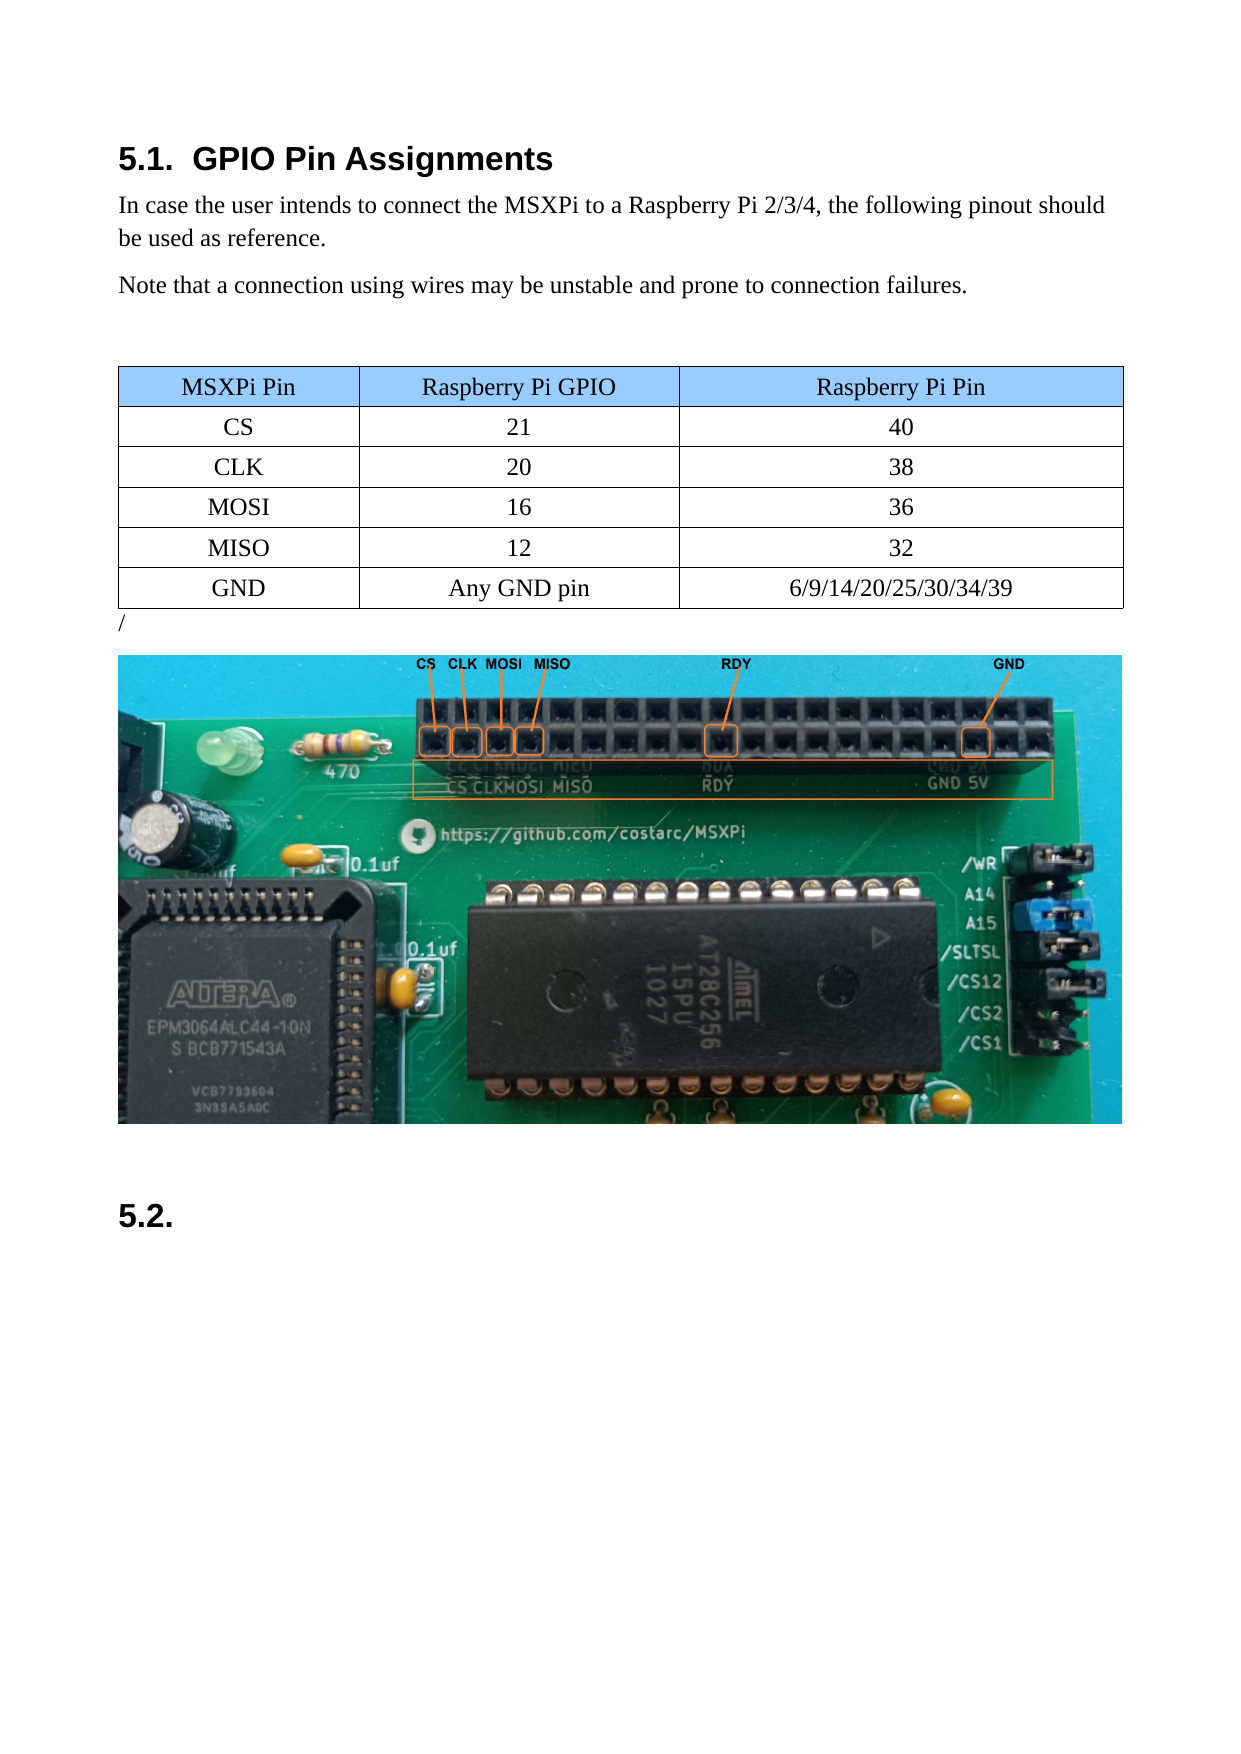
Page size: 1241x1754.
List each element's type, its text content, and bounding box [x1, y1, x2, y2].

table_cell 6/9/14/20/25/30/34/39 [680, 568, 1123, 608]
table_header Raspberry Pi Pin [680, 367, 1123, 406]
table_cell 21 [360, 407, 679, 446]
subtitle GPIO Pin Assignments [118, 139, 1122, 177]
table_cell MOSI [119, 488, 359, 527]
table_cell MISO [119, 528, 359, 567]
text Note that a connection using wires may be unstable and prone to connection failures. [118, 271, 1122, 299]
picture [118, 655, 1123, 1124]
table_header MSXPi Pin [119, 367, 359, 406]
text / [118, 609, 1122, 636]
table_cell 40 [680, 407, 1123, 446]
table_cell 12 [360, 528, 679, 567]
table_header Raspberry Pi GPIO [360, 367, 679, 406]
table_cell 36 [680, 488, 1123, 527]
table_cell GND [119, 568, 359, 608]
table_cell 32 [680, 528, 1123, 567]
table_cell Any GND pin [360, 568, 679, 608]
text In case the user intends to connect the MSXPi to a Raspberry Pi 2/3/4, the following pinout should be used as reference. [118, 190, 1122, 252]
table_cell 16 [360, 488, 679, 527]
table_cell CS [119, 407, 359, 446]
table_cell 38 [680, 447, 1123, 487]
table_cell CLK [119, 447, 359, 487]
table_cell 20 [360, 447, 679, 487]
